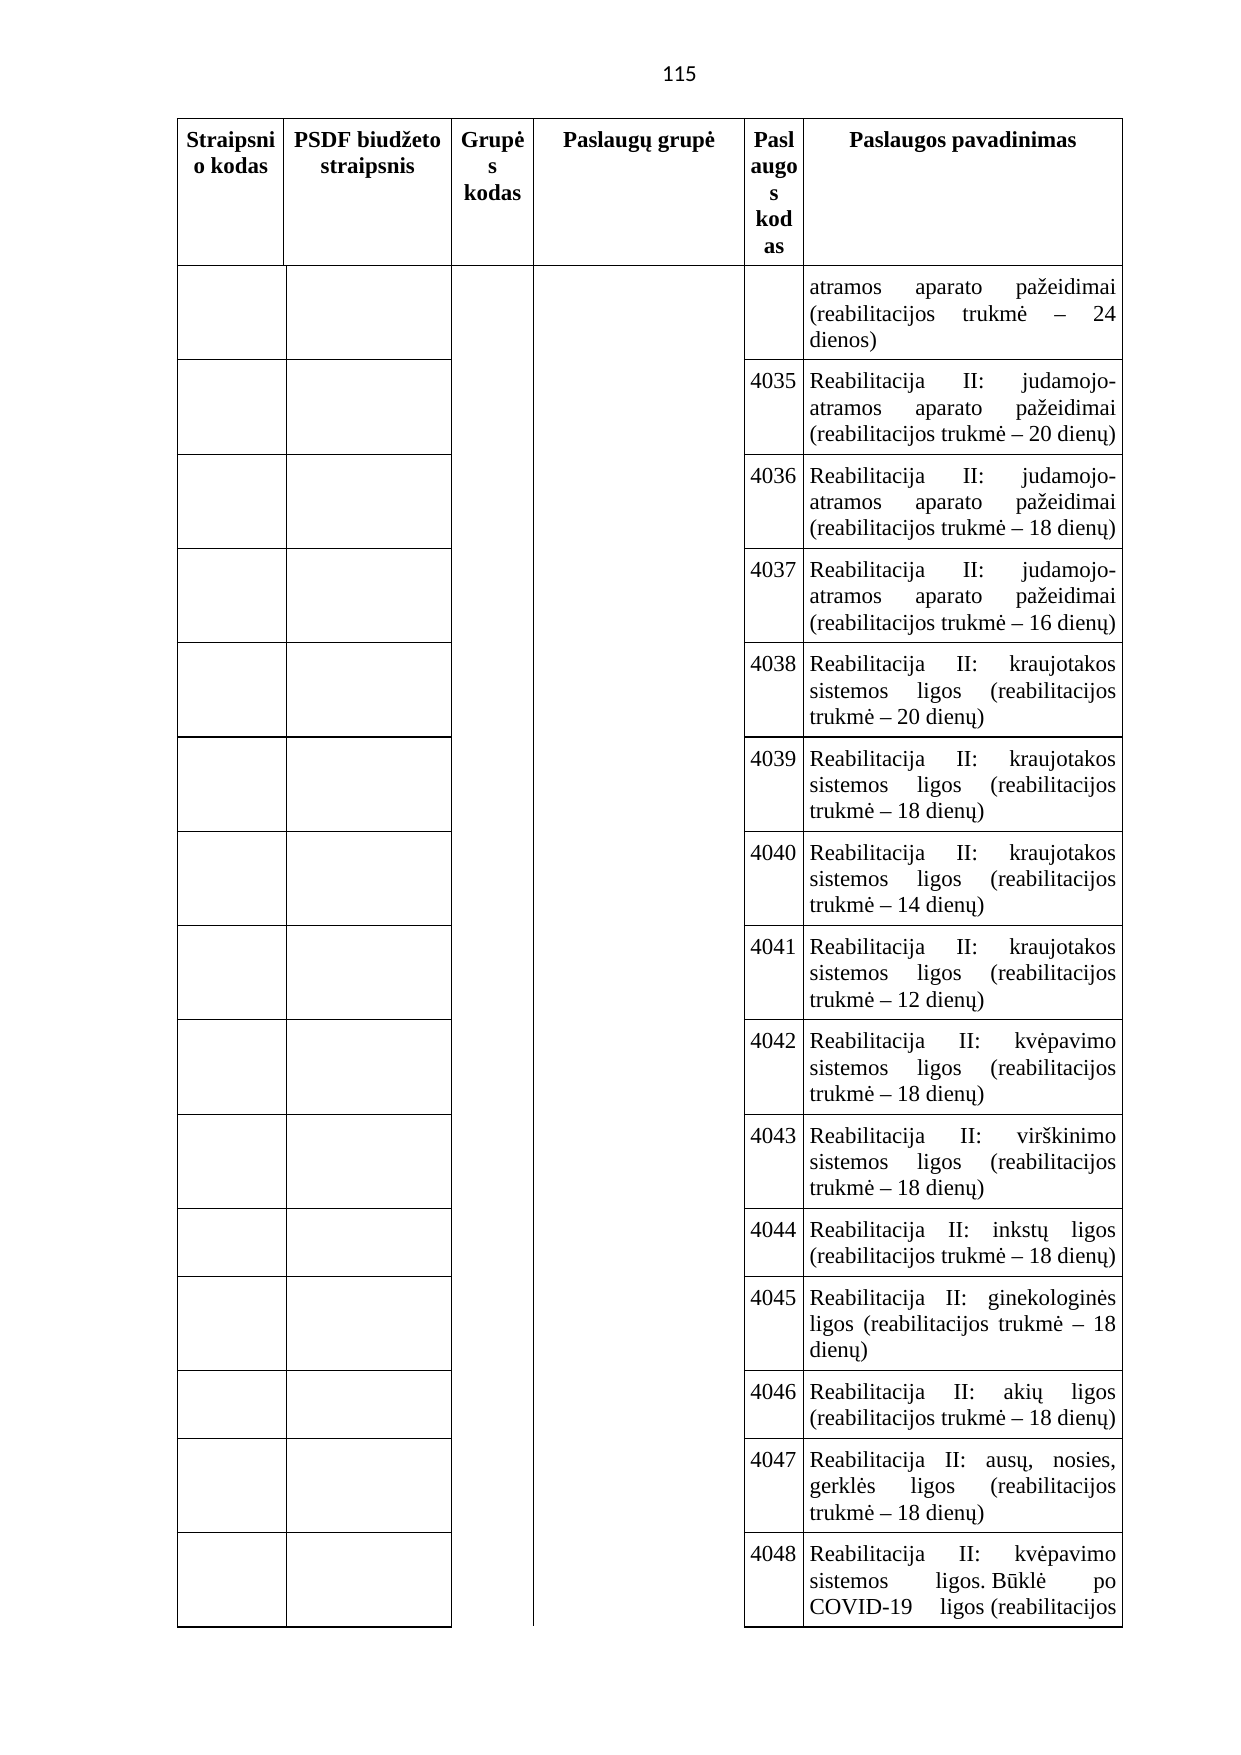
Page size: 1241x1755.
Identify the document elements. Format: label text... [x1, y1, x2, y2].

table_cell Reabilitacija II: judamojo-atramos aparato pažeidimai (reabilitacijos trukmė – 16 dienų) [804, 549, 1122, 642]
table_cell Reabilitacija II: kraujotakos sistemos ligos (reabilitacijos trukmė – 18 dienų) [804, 738, 1122, 831]
table_cell Reabilitacija II: kvėpavimo sistemos ligos (reabilitacijos trukmė – 18 dienų) [804, 1020, 1122, 1113]
table_cell [534, 925, 744, 1019]
table_cell [287, 360, 451, 454]
table_cell Reabilitacija II: akių ligos (reabilitacijos trukmė – 18 dienų) [804, 1371, 1122, 1438]
table_cell [534, 1114, 744, 1208]
table_cell [287, 1533, 451, 1626]
table_cell [452, 925, 533, 1019]
table_cell [178, 266, 286, 359]
table_cell [534, 736, 744, 831]
table_cell Reabilitacija II: inkstų ligos (reabilitacijos trukmė – 18 dienų) [804, 1209, 1122, 1276]
table_cell Reabilitacija II: judamojo-atramos aparato pažeidimai (reabilitacijos trukmė – 18 dienų) [804, 455, 1122, 548]
table_cell [452, 831, 533, 925]
table_cell 4036 [745, 455, 803, 548]
table_cell 4047 [745, 1439, 803, 1532]
table_cell [178, 1371, 286, 1438]
table_cell [178, 1533, 286, 1626]
table_cell Reabilitacija II: judamojo-atramos aparato pažeidimai (reabilitacijos trukmė – 20 dienų) [804, 360, 1122, 454]
table_cell 4045 [745, 1277, 803, 1370]
table_cell 4039 [745, 738, 803, 831]
table_cell [534, 642, 744, 736]
table_cell [287, 1115, 451, 1208]
table_cell [452, 1276, 533, 1370]
table_cell [534, 1370, 744, 1438]
table_cell [534, 1208, 744, 1276]
table_cell 4042 [745, 1020, 803, 1113]
table_cell [287, 1209, 451, 1276]
table_cell [178, 1020, 286, 1113]
table_cell [534, 1532, 744, 1626]
table_cell [287, 455, 451, 548]
table_cell [178, 926, 286, 1019]
table_cell [452, 359, 533, 454]
table_cell 4035 [745, 360, 803, 454]
table_cell [287, 266, 451, 359]
table_cell [534, 548, 744, 642]
table_cell [178, 738, 286, 831]
table_cell 4046 [745, 1371, 803, 1438]
table_cell [534, 1019, 744, 1113]
table_cell [287, 549, 451, 642]
table_cell Reabilitacija II: kraujotakos sistemos ligos (reabilitacijos trukmė – 20 dienų) [804, 643, 1122, 736]
table_cell [178, 1209, 286, 1276]
table_cell [452, 1208, 533, 1276]
table_cell [452, 1532, 533, 1626]
table_cell [745, 266, 803, 359]
table_cell [452, 454, 533, 548]
table_cell [178, 832, 286, 925]
table_cell [452, 548, 533, 642]
table_cell 4041 [745, 926, 803, 1019]
table_cell [287, 1277, 451, 1370]
table_cell [534, 831, 744, 925]
table_cell [178, 455, 286, 548]
table_cell [452, 736, 533, 831]
table_cell atramos aparato pažeidimai (reabilitacijos trukmė – 24 dienos) [804, 266, 1122, 359]
table_header Paslaugos pavadinimas [804, 119, 1122, 265]
table_cell [452, 642, 533, 736]
table_cell [452, 1438, 533, 1532]
table_cell 4040 [745, 832, 803, 925]
table_header Straipsnio kodas [178, 119, 283, 265]
table_cell [287, 1371, 451, 1438]
table_cell [178, 643, 286, 736]
table_cell Reabilitacija II: virškinimo sistemos ligos (reabilitacijos trukmė – 18 dienų) [804, 1115, 1122, 1208]
table_cell [178, 360, 286, 454]
table_cell 4038 [745, 643, 803, 736]
table_cell [534, 454, 744, 548]
table_cell [534, 1438, 744, 1532]
table_cell [287, 738, 451, 831]
table_cell [452, 1114, 533, 1208]
table_header PSDF biudžeto straipsnis [284, 119, 451, 265]
table_cell [534, 359, 744, 454]
table_cell 4048 [745, 1533, 803, 1626]
table_cell [287, 1439, 451, 1532]
table_cell [452, 1370, 533, 1438]
table_cell [178, 1439, 286, 1532]
table_header Paslaugos kodas [745, 119, 803, 265]
table_cell [287, 926, 451, 1019]
table_cell [287, 643, 451, 736]
table_cell Reabilitacija II: kraujotakos sistemos ligos (reabilitacijos trukmė – 14 dienų) [804, 832, 1122, 925]
table_cell [178, 1115, 286, 1208]
table_cell [178, 1277, 286, 1370]
table_cell [534, 1276, 744, 1370]
table_cell [178, 549, 286, 642]
table_cell 4037 [745, 549, 803, 642]
table_cell 4043 [745, 1115, 803, 1208]
table_cell [287, 832, 451, 925]
table_cell [452, 1019, 533, 1113]
table_cell 4044 [745, 1209, 803, 1276]
table_header Paslaugų grupė [534, 119, 744, 265]
table_cell Reabilitacija II: kraujotakos sistemos ligos (reabilitacijos trukmė – 12 dienų) [804, 926, 1122, 1019]
table_cell Reabilitacija II: kvėpavimo sistemos ligos. Būklė po COVID-19 ligos (reabilitacijos [804, 1533, 1122, 1626]
table_header Grupės kodas [452, 119, 533, 265]
table_cell Reabilitacija II: ausų, nosies, gerklės ligos (reabilitacijos trukmė – 18 dienų) [804, 1439, 1122, 1532]
table_cell Reabilitacija II: ginekologinės ligos (reabilitacijos trukmė – 18 dienų) [804, 1277, 1122, 1370]
table_cell [534, 266, 744, 359]
table_cell [452, 266, 533, 359]
table_cell [287, 1020, 451, 1113]
